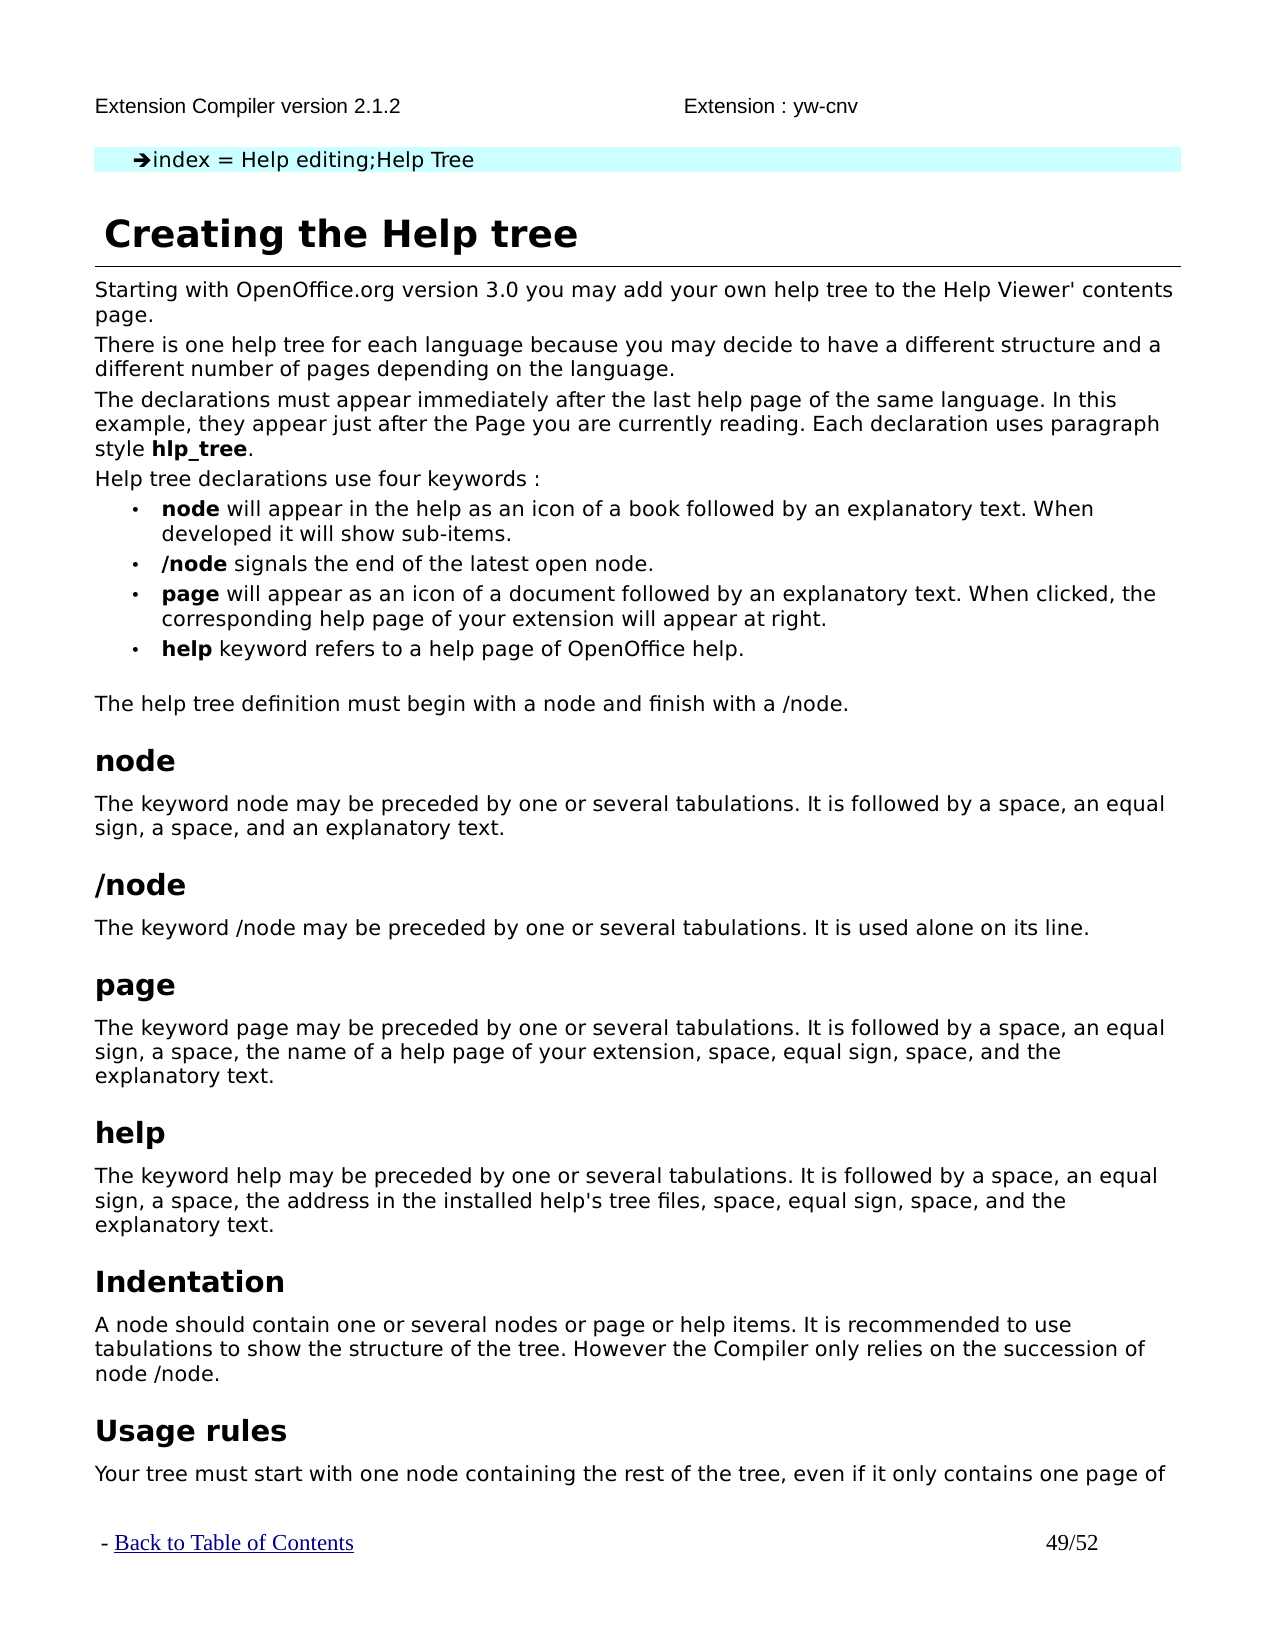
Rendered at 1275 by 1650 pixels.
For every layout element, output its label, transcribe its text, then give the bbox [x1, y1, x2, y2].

text The keyword help may be preceded by one or several tabulations. It is followed by a space, an equal sign, a space, the address in the installed help's tree files, space, equal sign, space, and the explanatory text. [94, 1164, 1181, 1238]
text Usage rules [94, 1414, 1181, 1448]
text page [94, 968, 1181, 1002]
text The keyword node may be preceded by one or several tabulations. It is followed by a space, an equal sign, a space, and an explanatory text. [94, 792, 1181, 841]
text Starting with OpenOffice.org version 3.0 you may add your own help tree to the Help Viewer' contents page. [94, 278, 1181, 327]
text The keyword page may be preceded by one or several tabulations. It is followed by a space, an equal sign, a space, the name of a help page of your extension, space, equal sign, space, and the explanatory text. [94, 1016, 1181, 1089]
text A node should contain one or several nodes or page or help items. It is recommended to use tabulations to show the structure of the tree. However the Compiler only relies on the succession of node /node. [94, 1313, 1181, 1386]
text Help tree declarations use four keywords : [94, 467, 1181, 491]
text Indentation [94, 1265, 1181, 1299]
text help [94, 1117, 1181, 1151]
text Your tree must start with one node containing the rest of the tree, even if it only contains one page of [94, 1461, 1181, 1486]
list /node signals the end of the latest open node. [132, 552, 1181, 577]
text Creating the Help tree [94, 203, 1181, 266]
list help keyword refers to a help page of OpenOffice help. [132, 637, 1181, 662]
text The keyword /node may be preceded by one or several tabulations. It is used alone on its line. [94, 916, 1181, 940]
list index = Help editing;Help Tree [94, 147, 1181, 172]
text /node [94, 868, 1181, 902]
text There is one help tree for each language because you may decide to have a different structure and a different number of pages depending on the language. [94, 333, 1181, 382]
text The help tree definition must begin with a node and finish with a /node. [94, 667, 1181, 716]
list page will appear as an icon of a document followed by an explanatory text. When clicked, the corresponding help page of your extension will appear at right. [132, 582, 1181, 631]
list node will appear in the help as an icon of a book followed by an explanatory text. When developed it will show sub-items. [132, 497, 1181, 546]
text node [94, 744, 1181, 778]
text The declarations must appear immediately after the last help page of the same language. In this example, they appear just after the Page you are currently reading. Each declaration uses paragraph style hlp_tree. [94, 388, 1181, 461]
